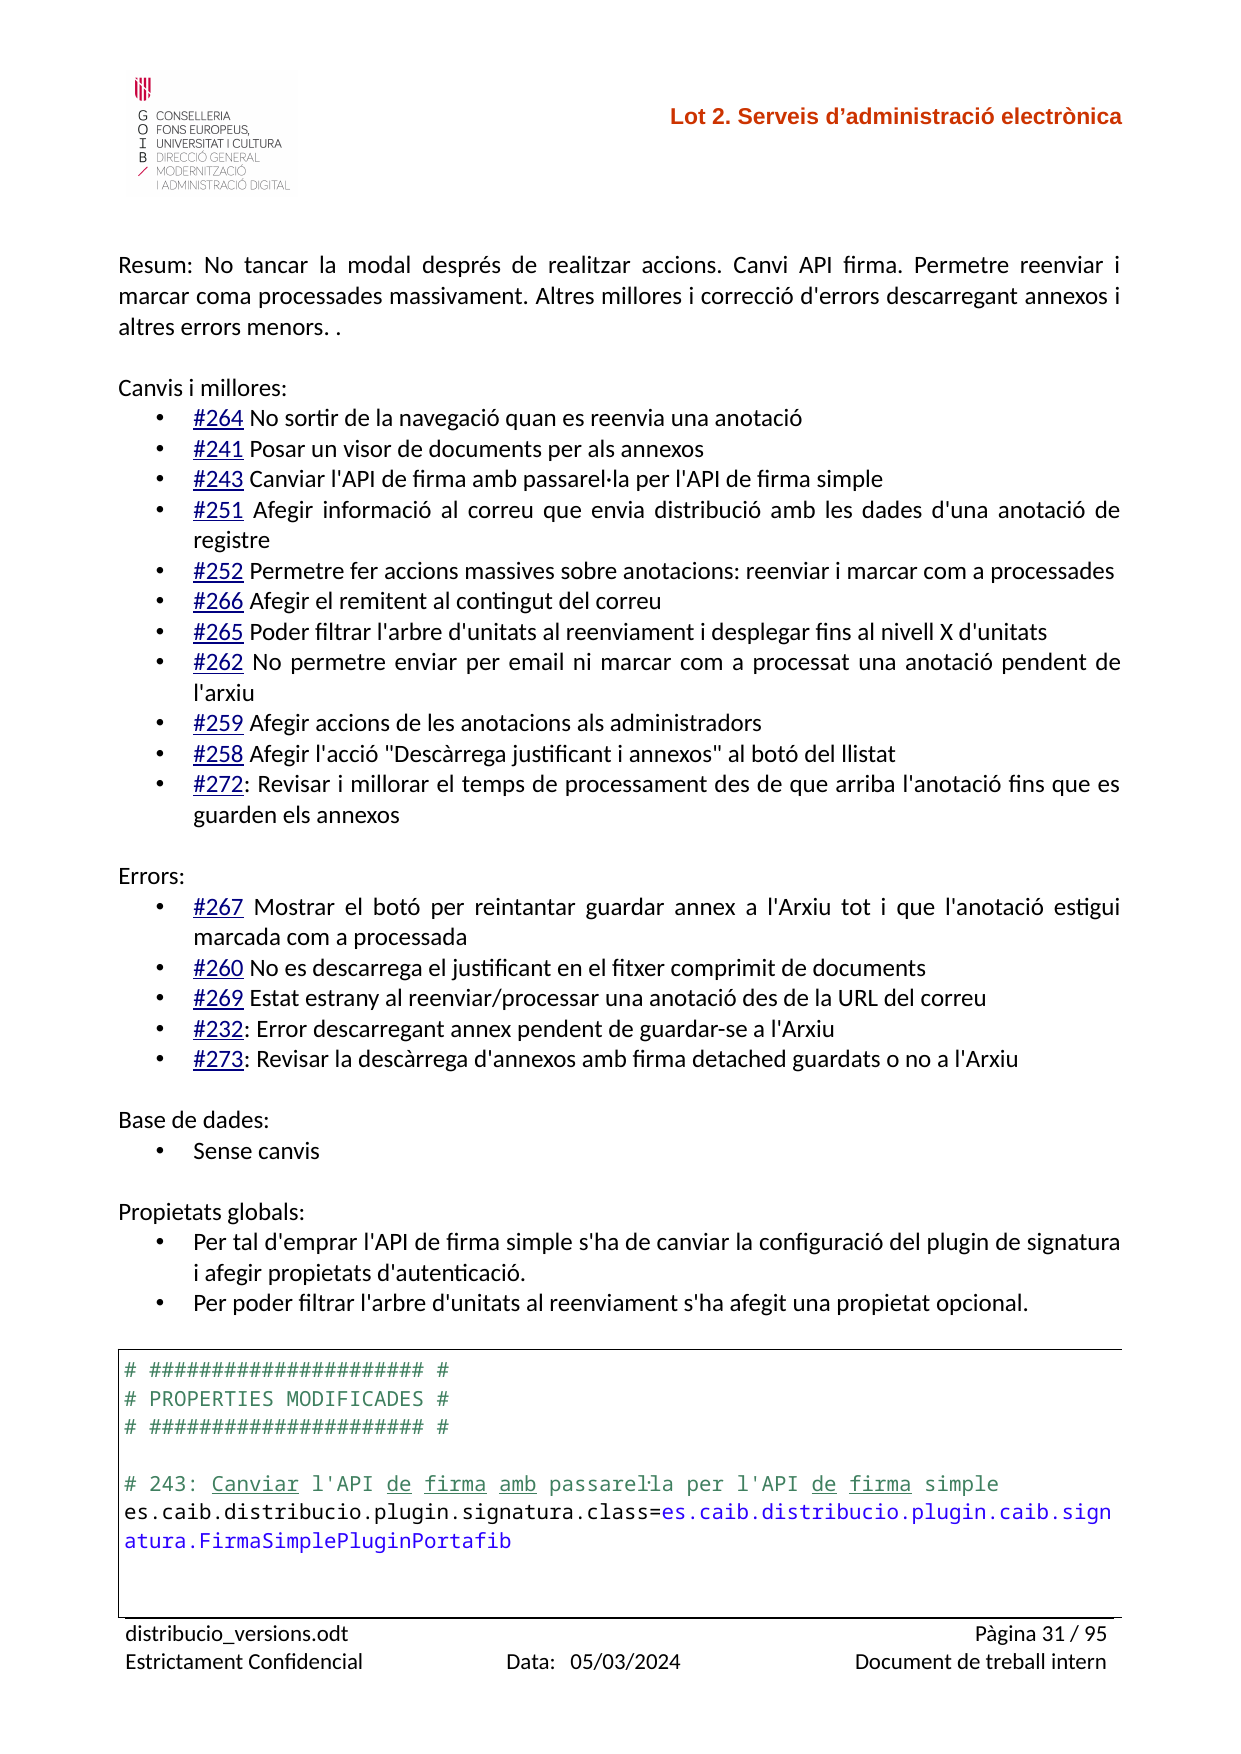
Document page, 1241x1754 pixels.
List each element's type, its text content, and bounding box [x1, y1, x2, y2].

text Resum: No tancar la modal després de realitzar accions. Canvi API firma. Permetre reenviar i marcar coma processades massivament. Altres millores i correcció d'errors descarregant annexos i altres errors menors. . [118, 250, 1122, 341]
list #267 Mostrar el botó per reintantar guardar annex a l'Arxiu tot i que l'anotació estigui marcada com a processada [156, 891, 1122, 952]
list #252 Permetre fer accions massives sobre anotacions: reenviar i marcar com a processades [156, 555, 1122, 585]
list #272: Revisar i millorar el temps de processament des de que arriba l'anotació fins que es guarden els annexos [156, 768, 1122, 829]
list #251 Afegir informació al correu que envia distribució amb les dades d'una anotació de registre [156, 494, 1122, 555]
list #262 No permetre enviar per email ni marcar com a processat una anotació pendent de l'arxiu [156, 646, 1122, 707]
list #266 Afegir el remitent al contingut del correu [156, 585, 1122, 616]
list Per poder filtrar l'arbre d'unitats al reenviament s'ha afegit una propietat opcional. [156, 1287, 1122, 1318]
list #232: Error descarregant annex pendent de guardar-se a l'Arxiu [156, 1013, 1122, 1043]
list #264 No sortir de la navegació quan es reenvia una anotació [156, 402, 1122, 433]
list #243 Canviar l'API de firma amb passarel·la per l'API de firma simple [156, 463, 1122, 494]
list Per tal d'emprar l'API de firma simple s'ha de canviar la configuració del plugin de signatura i afegir propietats d'autenticació. [156, 1226, 1122, 1287]
table_header # ###################### # # PROPERTIES MODIFICADES # # ###################### # # 243: Canviar l'API de firma amb passarel·la per l'API de firma simple es.caib.distribucio.plugin.signatura.class=es.caib.distribucio.plugin.caib.signatura.FirmaSimplePluginPortafib [119, 1350, 1122, 1617]
text Canvis i millores: [118, 372, 1122, 402]
list #260 No es descarrega el justificant en el fitxer comprimit de documents [156, 952, 1122, 982]
picture [126, 70, 299, 197]
text Errors: [118, 860, 1122, 891]
list #259 Afegir accions de les anotacions als administradors [156, 707, 1122, 738]
list #241 Posar un visor de documents per als annexos [156, 433, 1122, 463]
text Base de dades: [118, 1104, 1122, 1135]
list #258 Afegir l'acció "Descàrrega justificant i annexos" al botó del llistat [156, 738, 1122, 768]
list #273: Revisar la descàrrega d'annexos amb firma detached guardats o no a l'Arxiu [156, 1043, 1122, 1074]
list Sense canvis [156, 1135, 1122, 1165]
text Propietats globals: [118, 1196, 1122, 1226]
list #269 Estat estrany al reenviar/processar una anotació des de la URL del correu [156, 982, 1122, 1013]
list #265 Poder filtrar l'arbre d'unitats al reenviament i desplegar fins al nivell X d'unitats [156, 616, 1122, 646]
